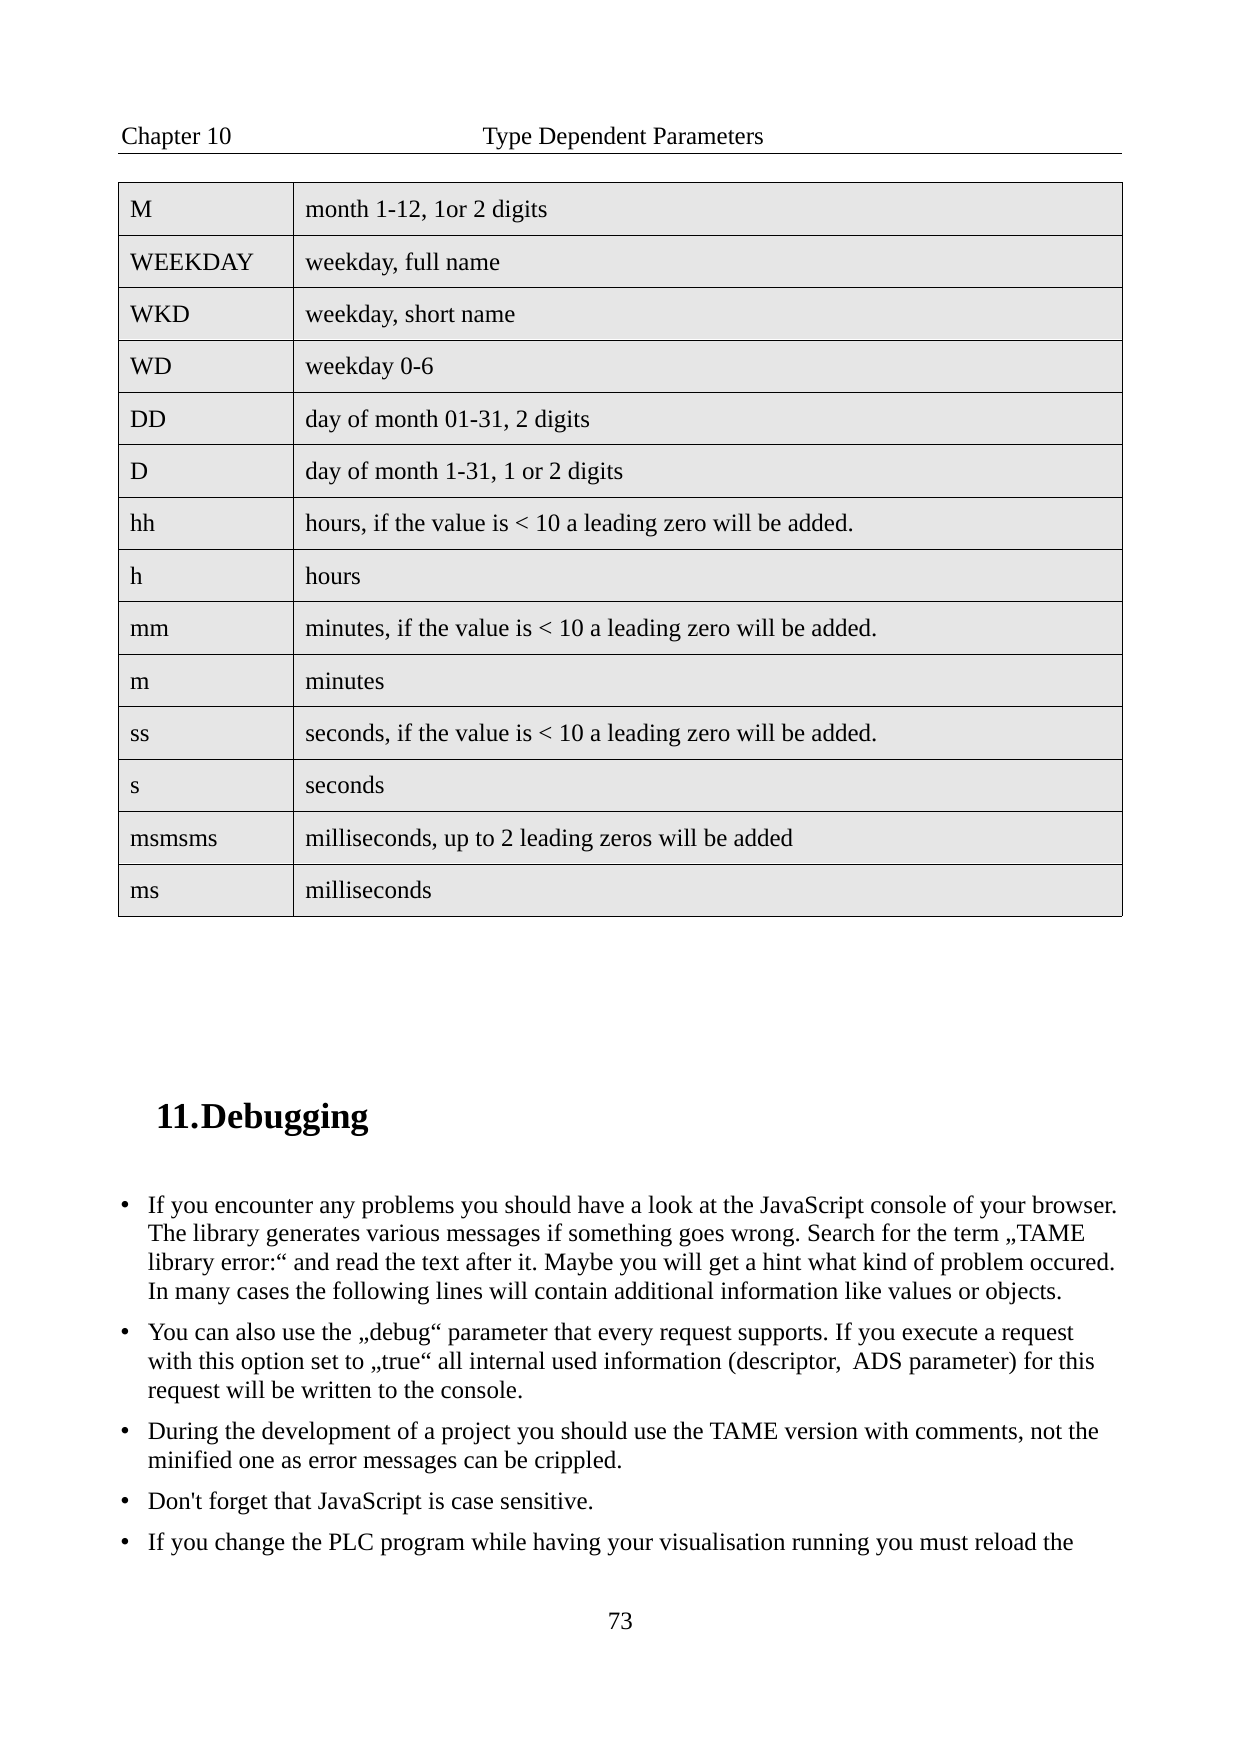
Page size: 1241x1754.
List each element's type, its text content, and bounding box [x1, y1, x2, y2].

table_cell WD [119, 341, 293, 392]
table_cell minutes [294, 655, 1122, 706]
table_cell seconds, if the value is < 10 a leading zero will be added. [294, 707, 1122, 759]
table_cell weekday, full name [294, 236, 1122, 287]
table_cell m [119, 655, 293, 706]
subtitle Debugging [156, 1094, 1122, 1136]
table_cell DD [119, 393, 293, 444]
list During the development of a project you should use the TAME version with comments, not the minified one as error messages can be crippled. [121, 1416, 1122, 1473]
table_cell minutes, if the value is < 10 a leading zero will be added. [294, 602, 1122, 654]
list If you change the PLC program while having your visualisation running you must reload the [121, 1527, 1122, 1556]
table_cell hh [119, 498, 293, 549]
table_cell s [119, 760, 293, 811]
table_cell WKD [119, 288, 293, 339]
table_cell day of month 01-31, 2 digits [294, 393, 1122, 444]
table_cell hours, if the value is < 10 a leading zero will be added. [294, 498, 1122, 549]
list If you encounter any problems you should have a look at the JavaScript console of your browser. The library generates various messages if something goes wrong. Search for the term „TAME library error:“ and read the text after it. Maybe you will get a hint what kind of problem occured. In many cases the following lines will contain additional information like values or objects. [121, 1190, 1122, 1305]
table_cell milliseconds [294, 865, 1122, 916]
table_cell msmsms [119, 812, 293, 863]
table_cell mm [119, 602, 293, 654]
table_cell ms [119, 865, 293, 916]
table_cell WEEKDAY [119, 236, 293, 287]
table_cell D [119, 445, 293, 497]
table_cell ss [119, 707, 293, 759]
table_cell day of month 1-31, 1 or 2 digits [294, 445, 1122, 497]
table_cell M [119, 183, 293, 235]
table_cell weekday, short name [294, 288, 1122, 339]
table_cell hours [294, 550, 1122, 601]
table_cell seconds [294, 760, 1122, 811]
table_cell month 1-12, 1or 2 digits [294, 183, 1122, 235]
table_cell h [119, 550, 293, 601]
list Don't forget that JavaScript is case sensitive. [121, 1486, 1122, 1515]
list You can also use the „debug“ parameter that every request supports. If you execute a request with this option set to „true“ all internal used information (descriptor, ADS parameter) for this request will be written to the console. [121, 1317, 1122, 1403]
table_cell milliseconds, up to 2 leading zeros will be added [294, 812, 1122, 863]
table_cell weekday 0-6 [294, 341, 1122, 392]
